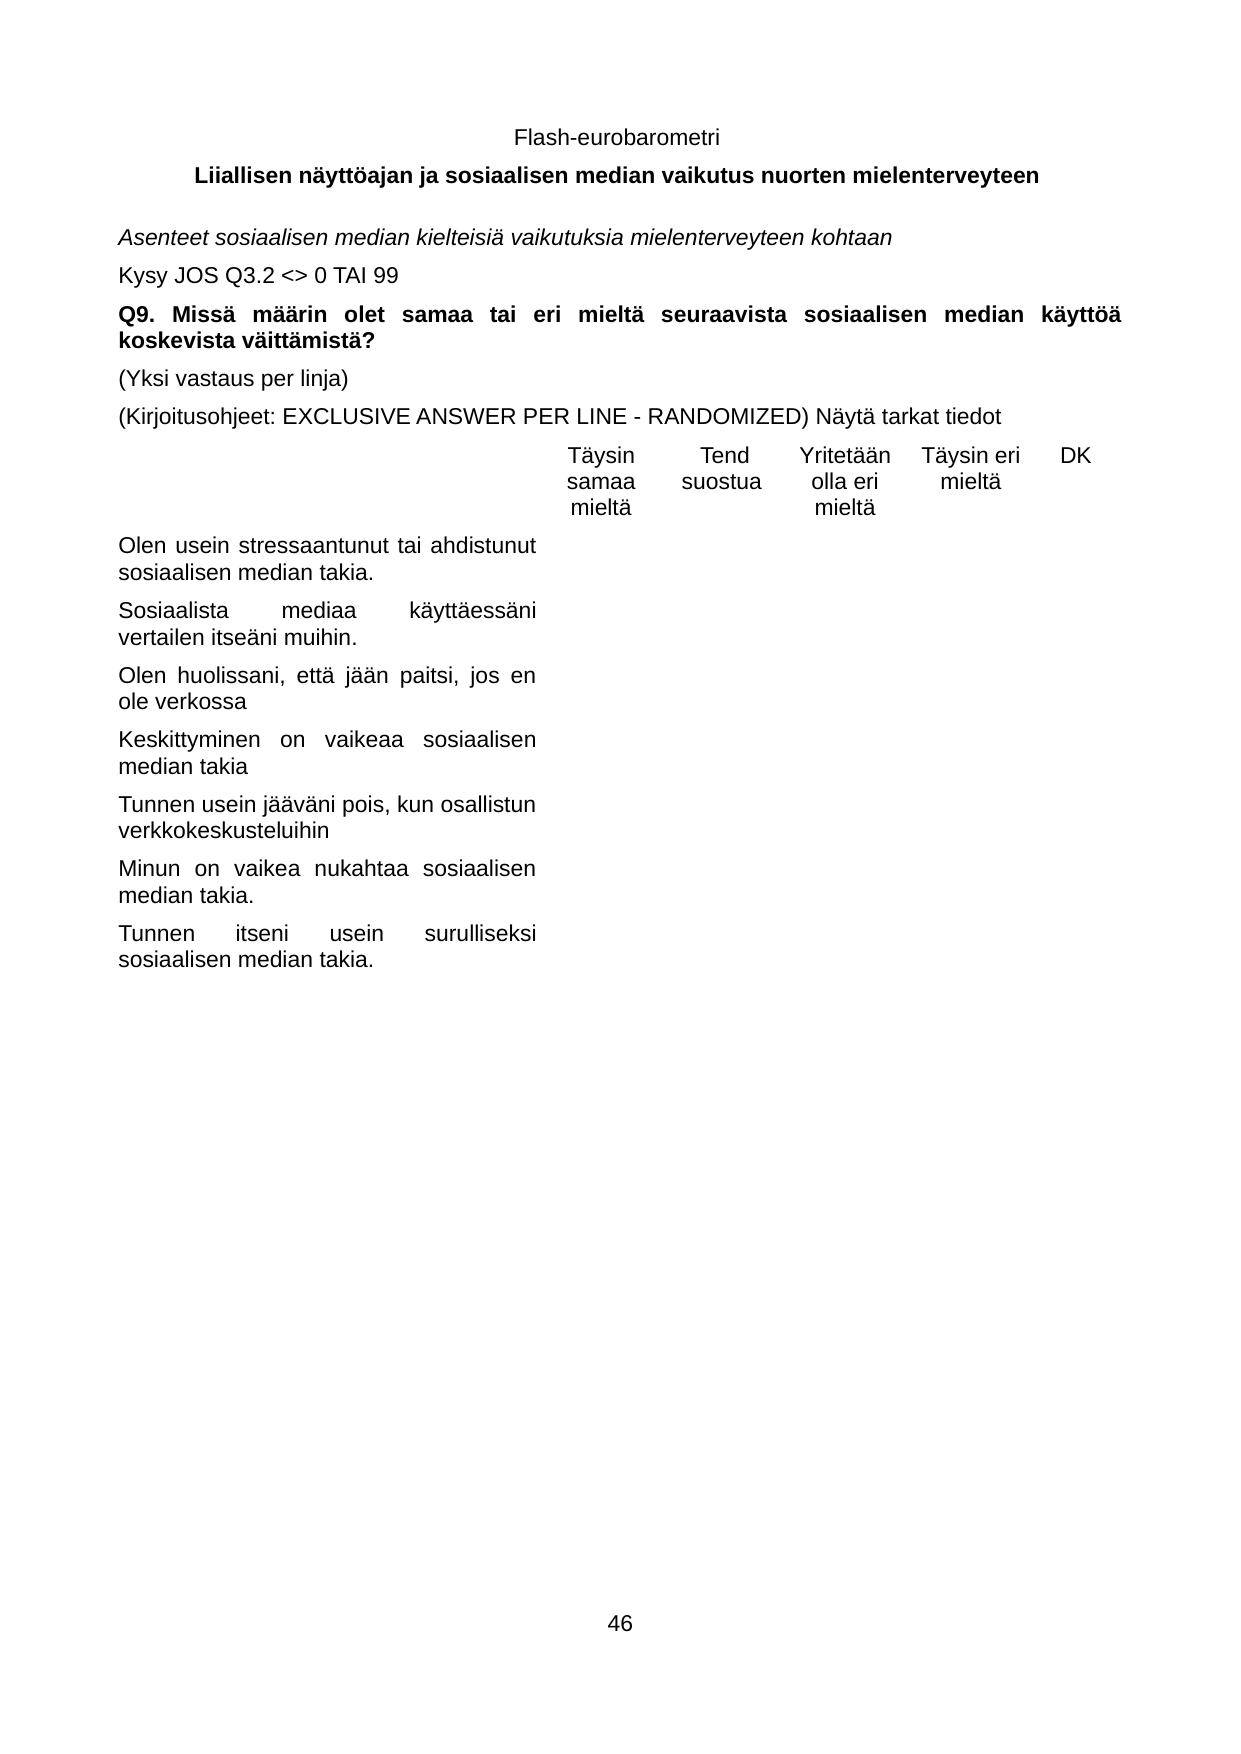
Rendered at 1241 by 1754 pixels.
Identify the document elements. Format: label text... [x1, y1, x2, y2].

table_cell [536, 850, 665, 914]
table_cell [536, 656, 665, 720]
table_cell [1036, 591, 1122, 656]
table_cell [665, 914, 784, 979]
text Asenteet sosiaalisen median kielteisiä vaikutuksia mielenterveyteen kohtaan [118, 224, 1122, 250]
text (Yksi vastaus per linja) [118, 365, 1122, 391]
table_cell [784, 527, 906, 591]
table_cell [906, 850, 1036, 914]
table_cell [1036, 785, 1122, 849]
table_cell [784, 914, 906, 979]
text Kysy JOS Q3.2 <> 0 TAI 99 [118, 262, 1122, 289]
table_cell [665, 850, 784, 914]
table_cell [906, 914, 1036, 979]
table_cell Sosiaalista mediaa käyttäessäni vertailen itseäni muihin. [118, 591, 536, 656]
table_cell [784, 720, 906, 785]
table_header DK [1036, 436, 1122, 527]
table_cell [1036, 656, 1122, 720]
table_cell [906, 527, 1036, 591]
text (Kirjoitusohjeet: EXCLUSIVE ANSWER PER LINE - RANDOMIZED) Näytä tarkat tiedot [118, 403, 1122, 430]
table_cell Tunnen itseni usein surulliseksi sosiaalisen median takia. [118, 914, 536, 979]
table_cell [906, 720, 1036, 785]
table_cell [536, 785, 665, 849]
table_header Tend suostua [665, 436, 784, 527]
table_cell [906, 656, 1036, 720]
table_cell [1036, 850, 1122, 914]
table_cell [536, 720, 665, 785]
table_cell [1036, 720, 1122, 785]
table_cell Olen usein stressaantunut tai ahdistunut sosiaalisen median takia. [118, 527, 536, 591]
table_cell [536, 591, 665, 656]
table_cell Tunnen usein jääväni pois, kun osallistun verkkokeskusteluihin [118, 785, 536, 849]
table_header Yritetään olla eri mieltä [784, 436, 906, 527]
table_header Täysin samaa mieltä [536, 436, 665, 527]
table_cell [784, 785, 906, 849]
table_cell [1036, 914, 1122, 979]
table_cell [665, 720, 784, 785]
table_cell [906, 591, 1036, 656]
table_cell [536, 527, 665, 591]
table_cell [665, 591, 784, 656]
table_cell [665, 785, 784, 849]
table_header Täysin eri mieltä [906, 436, 1036, 527]
table_cell [665, 527, 784, 591]
table_cell [784, 850, 906, 914]
table_cell [784, 656, 906, 720]
table_cell [906, 785, 1036, 849]
table_cell Minun on vaikea nukahtaa sosiaalisen median takia. [118, 850, 536, 914]
table_cell Olen huolissani, että jään paitsi, jos en ole verkossa [118, 656, 536, 720]
table_cell [1036, 527, 1122, 591]
table_cell Keskittyminen on vaikeaa sosiaalisen median takia [118, 720, 536, 785]
table_cell [665, 656, 784, 720]
table_cell [784, 591, 906, 656]
table_header [118, 436, 536, 527]
text Q9. Missä määrin olet samaa tai eri mieltä seuraavista sosiaalisen median käyttöä koskevista väittämistä? [118, 301, 1122, 353]
table_cell [536, 914, 665, 979]
